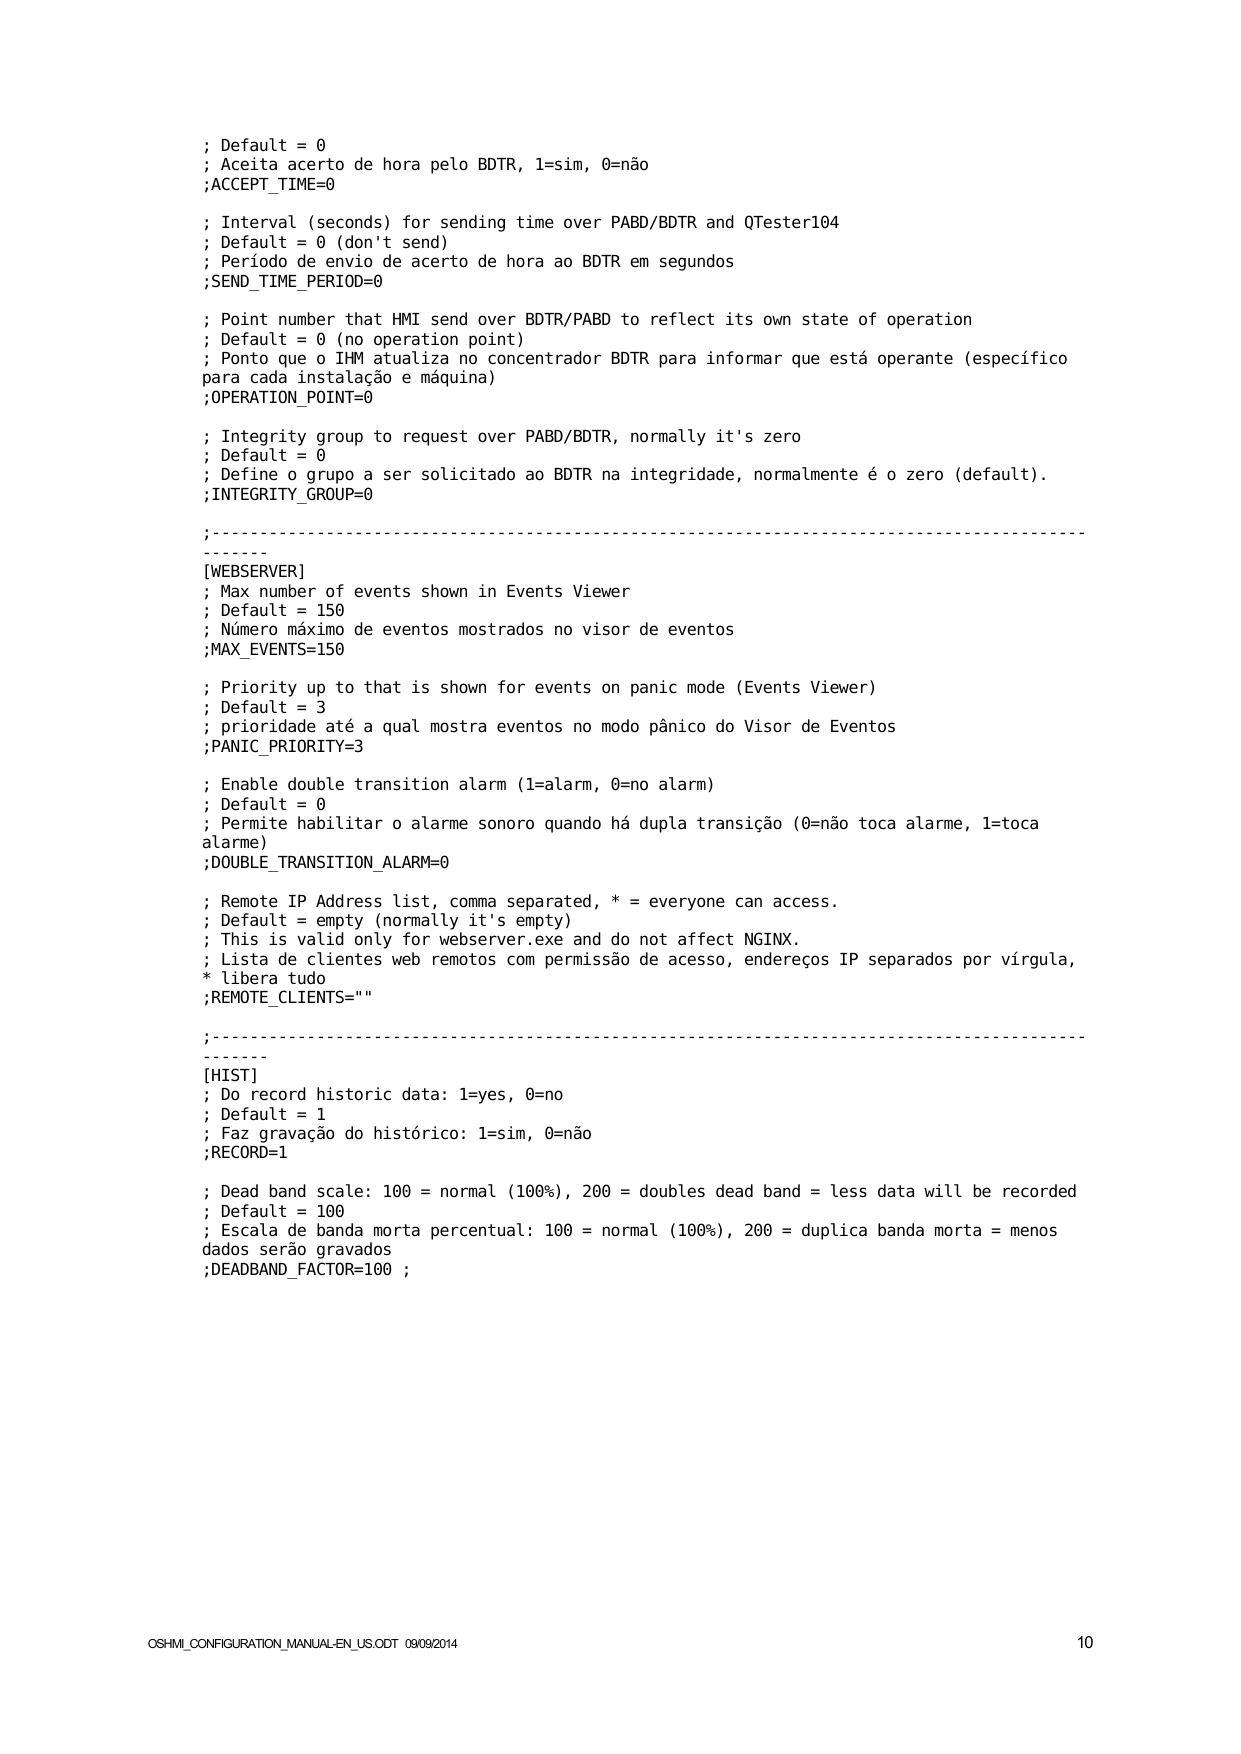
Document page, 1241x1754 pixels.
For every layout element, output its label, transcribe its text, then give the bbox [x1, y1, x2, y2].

text ; Período de envio de acerto de hora ao BDTR em segundos [202, 252, 1093, 271]
text ; Default = empty (normally it's empty) [202, 911, 1093, 930]
text ; Default = 100 [202, 1201, 1093, 1221]
text ; prioridade até a qual mostra eventos no modo pânico do Visor de Eventos [202, 717, 1093, 736]
text ;REMOTE_CLIENTS="" [202, 988, 1093, 1008]
text ; Enable double transition alarm (1=alarm, 0=no alarm) [202, 775, 1093, 794]
text ; Default = 1 [202, 1104, 1093, 1124]
text ; Priority up to that is shown for events on panic mode (Events Viewer) [202, 678, 1093, 698]
text ; Do record historic data: 1=yes, 0=no [202, 1085, 1093, 1104]
text ; Aceita acerto de hora pelo BDTR, 1=sim, 0=não [202, 155, 1093, 174]
text ; Interval (seconds) for sending time over PABD/BDTR and QTester104 [202, 213, 1093, 233]
text ; This is valid only for webserver.exe and do not affect NGINX. [202, 930, 1093, 949]
text ; Point number that HMI send over BDTR/PABD to reflect its own state of operation [202, 310, 1093, 329]
text ; Número máximo de eventos mostrados no visor de eventos [202, 620, 1093, 639]
text ;INTEGRITY_GROUP=0 [202, 484, 1093, 504]
text ; Faz gravação do histórico: 1=sim, 0=não [202, 1124, 1093, 1143]
text ; Escala de banda morta percentual: 100 = normal (100%), 200 = duplica banda morta = menos dados serão gravados [202, 1221, 1093, 1259]
text ;PANIC_PRIORITY=3 [202, 736, 1093, 756]
text ;SEND_TIME_PERIOD=0 [202, 271, 1093, 291]
text ; Default = 0 [202, 446, 1093, 465]
text ;DOUBLE_TRANSITION_ALARM=0 [202, 853, 1093, 872]
text ;--------------------------------------------------------------------------------------------------- [202, 523, 1093, 562]
text ;MAX_EVENTS=150 [202, 639, 1093, 659]
text ; Default = 0 (don't send) [202, 233, 1093, 252]
text ;RECORD=1 [202, 1143, 1093, 1163]
text ; Lista de clientes web remotos com permissão de acesso, endereços IP separados por vírgula, * libera tudo [202, 949, 1093, 988]
text ;OPERATION_POINT=0 [202, 388, 1093, 407]
text ; Remote IP Address list, comma separated, * = everyone can access. [202, 891, 1093, 911]
text [WEBSERVER] [202, 562, 1093, 581]
text ; Permite habilitar o alarme sonoro quando há dupla transição (0=não toca alarme, 1=toca alarme) [202, 814, 1093, 853]
text ; Default = 0 (no operation point) [202, 329, 1093, 349]
text ; Default = 0 [202, 794, 1093, 814]
text [HIST] [202, 1066, 1093, 1085]
text ;DEADBAND_FACTOR=100 ; [202, 1259, 1093, 1279]
text ; Default = 3 [202, 698, 1093, 717]
text ; Define o grupo a ser solicitado ao BDTR na integridade, normalmente é o zero (default). [202, 465, 1093, 484]
text ; Integrity group to request over PABD/BDTR, normally it's zero [202, 426, 1093, 446]
text ; Max number of events shown in Events Viewer [202, 581, 1093, 601]
text ; Dead band scale: 100 = normal (100%), 200 = doubles dead band = less data will be recorded [202, 1182, 1093, 1201]
text ; Default = 0 [202, 136, 1093, 155]
text ;ACCEPT_TIME=0 [202, 174, 1093, 194]
text ; Ponto que o IHM atualiza no concentrador BDTR para informar que está operante (específico para cada instalação e máquina) [202, 349, 1093, 388]
text ; Default = 150 [202, 601, 1093, 620]
text ;--------------------------------------------------------------------------------------------------- [202, 1027, 1093, 1066]
